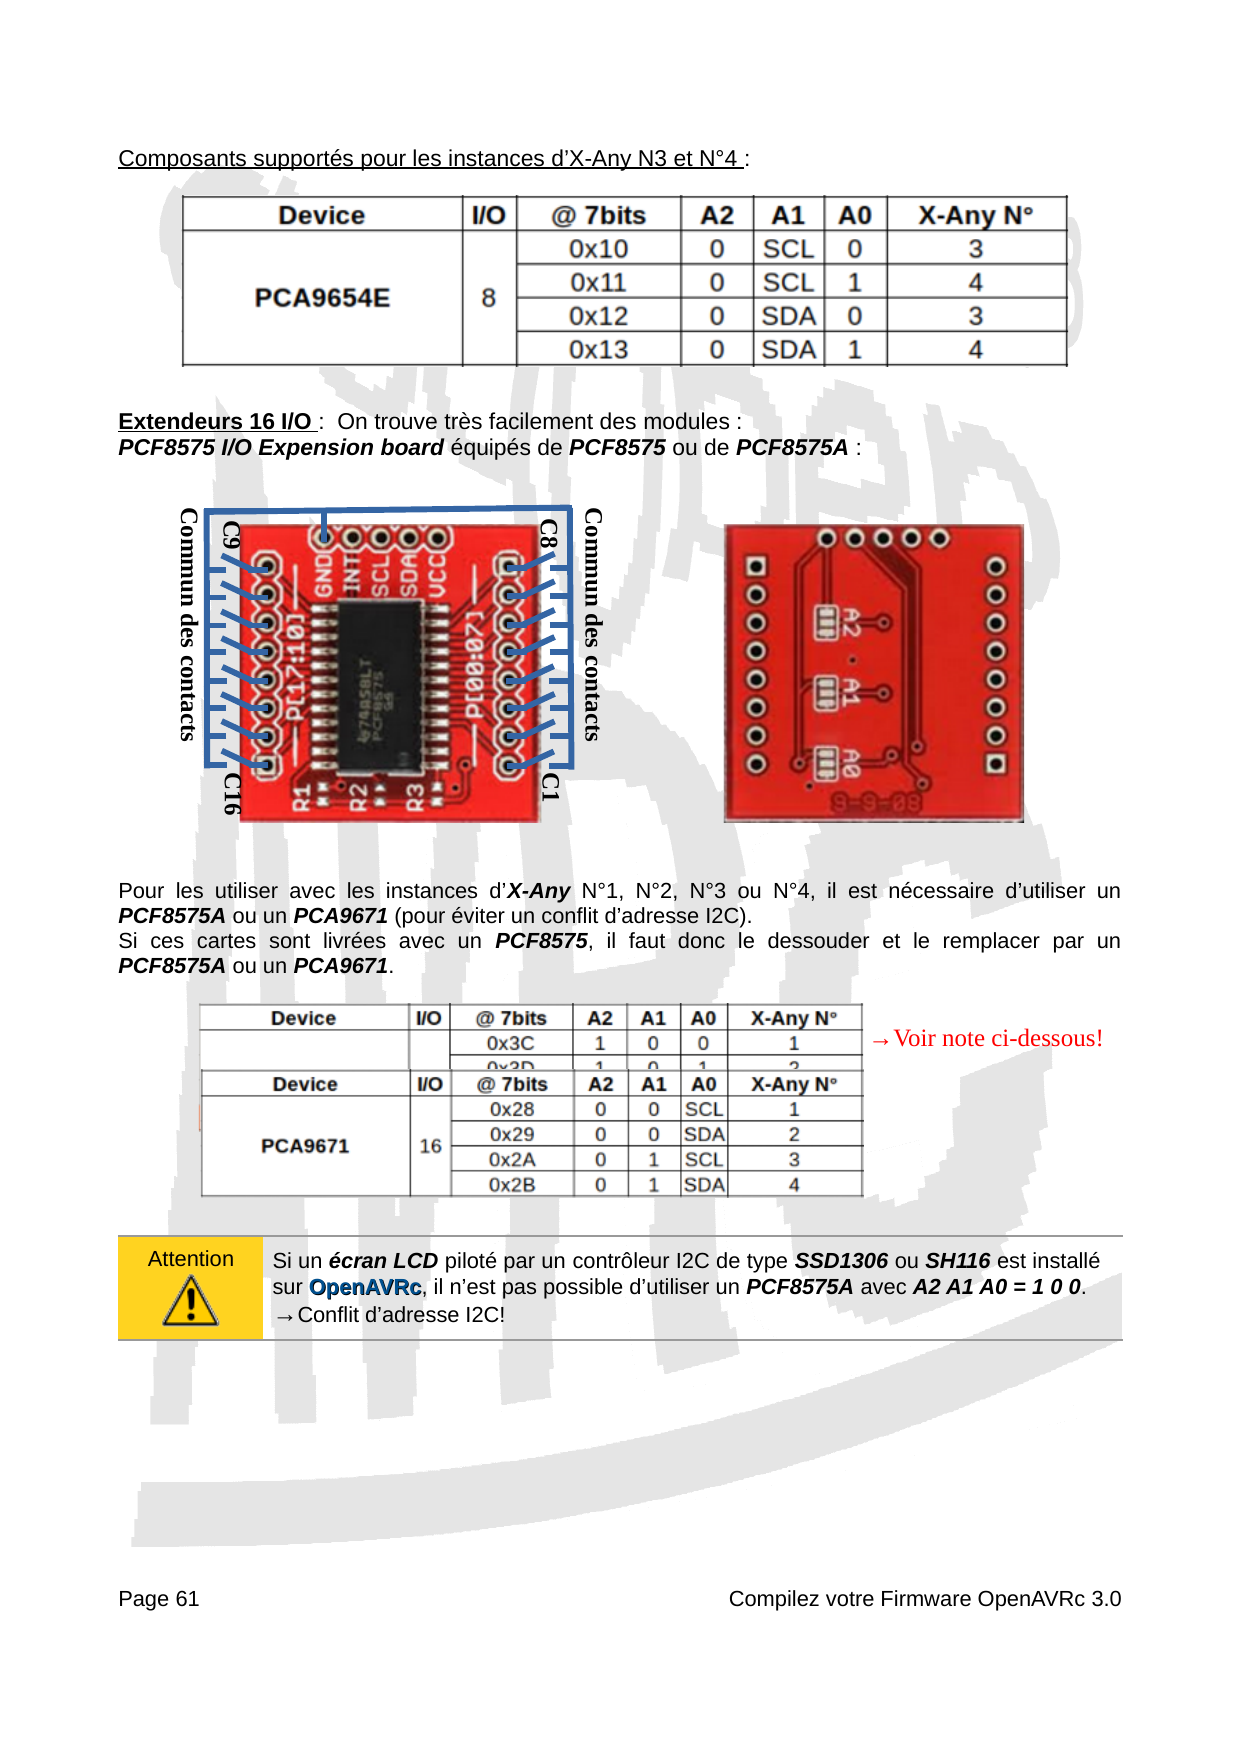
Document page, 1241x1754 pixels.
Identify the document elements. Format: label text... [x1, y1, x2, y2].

text Si ces cartes sont livrées avec un PCF8575, il faut donc le dessouder et le remplacer par un PCF8575A ou un PCA9671. [118, 928, 1122, 979]
picture [198, 1003, 864, 1198]
text Composants supportés pour les instances d’X-Any N3 et N°4 : [118, 144, 1122, 171]
picture [158, 1270, 224, 1331]
picture [723, 524, 1025, 823]
table_header Si un écran LCD piloté par un contrôleur I2C de type SSD1306 ou SH116 est installé sur OpenAVRc, il n’est pas possible d’utiliser un PCF8575A avec A2 A1 A0 = 1 0 0. →Conflit d’adresse I2C! [264, 1237, 1122, 1339]
picture [181, 195, 1069, 367]
table_header Attention [118, 1237, 263, 1339]
text Pour les utiliser avec les instances d’X-Any N°1, N°2, N°3 ou N°4, il est nécessaire d’utiliser un PCF8575A ou un PCA9671 (pour éviter un conflit d’adresse I2C). [118, 878, 1122, 928]
text PCF8575 I/O Expension board équipés de PCF8575 ou de PCF8575A : [118, 434, 1122, 461]
text Extendeurs 16 I/O : On trouve très facilement des modules : [118, 408, 1122, 434]
picture [239, 524, 542, 823]
